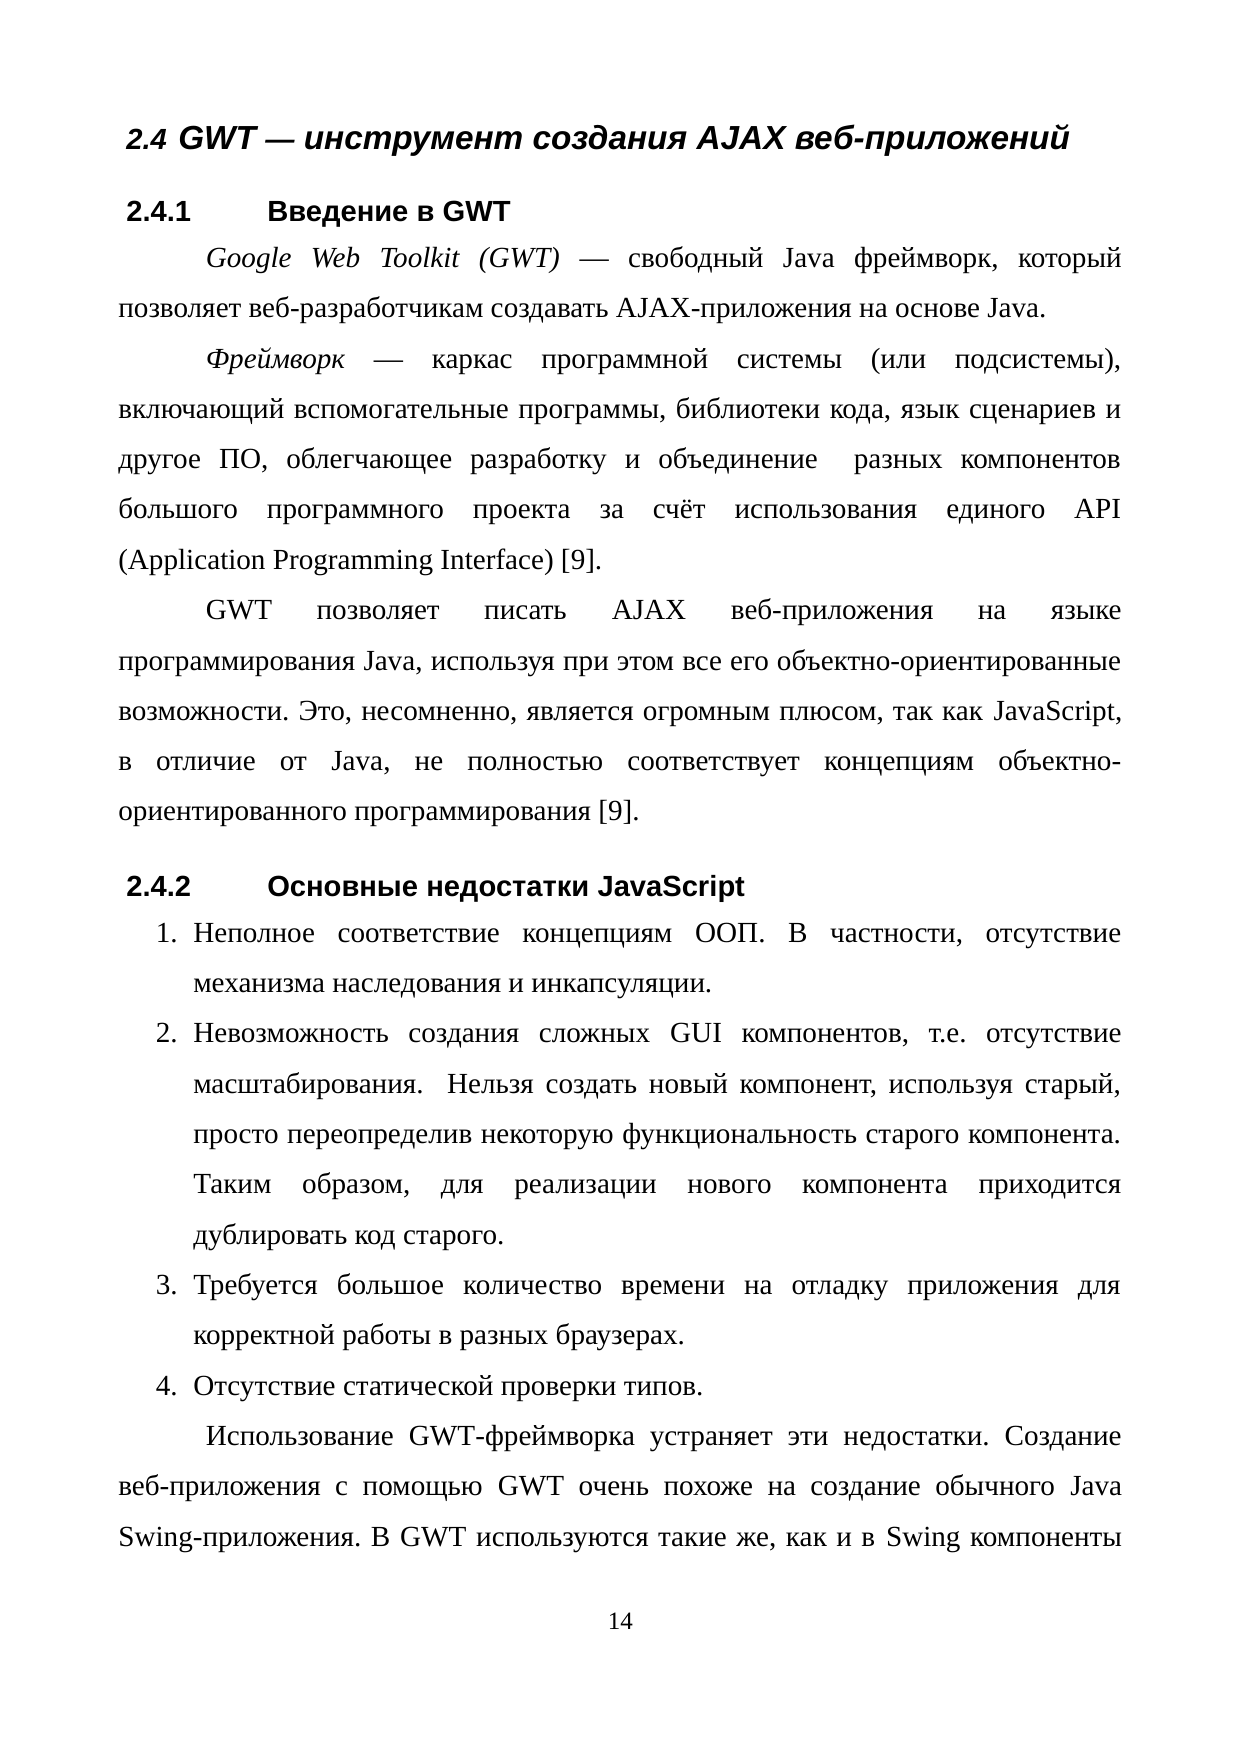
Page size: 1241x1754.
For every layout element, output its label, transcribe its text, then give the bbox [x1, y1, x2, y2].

text Google Web Toolkit (GWT) — свободный Java фреймворк, который позволяет веб-разработчикам создавать AJAX-приложения на основе Java. [118, 240, 1122, 324]
list Требуется большое количество времени на отладку приложения для корректной работы в разных браузерах. [156, 1267, 1122, 1351]
list Невозможность создания сложных GUI компонентов, т.е. отсутствие масштабирования. Нельзя создать новый компонент, используя старый, просто переопределив некоторую функциональность старого компонента. Таким образом, для реализации нового компонента приходится дублировать код старого. [156, 1016, 1122, 1250]
text GWT позволяет писать AJAX веб-приложения на языке программирования Java, используя при этом все его объектно-ориентированные возможности. Это, несомненно, является огромным плюсом, так как JavaScript, в отличие от Java, не полностью соответствует концепциям объектно-ориентированного программирования [9]. [118, 592, 1122, 827]
list Неполное соответствие концепциям ООП. В частности, отсутствие механизма наследования и инкапсуляции. [156, 915, 1122, 999]
text Использование GWT-фреймворка устраняет эти недостатки. Создание веб-приложения с помощью GWT очень похоже на создание обычного Java Swing-приложения. В GWT используются такие же, как и в Swing компоненты [118, 1418, 1122, 1552]
subtitle Введение в GWT [118, 194, 1122, 228]
subtitle GWT — инструмент создания AJAX веб-приложений [118, 118, 1122, 157]
text Фреймворк — каркас программной системы (или подсистемы), включающий вспомогательные программы, библиотеки кода, язык сценариев и другое ПО, облегчающее разработку и объединение разных компонентов большого программного проекта за счёт использования единого API (Application Programming Interface) [9]. [118, 341, 1122, 576]
list Отсутствие статической проверки типов. [156, 1368, 1122, 1401]
subtitle Основные недостатки JavaScript [118, 869, 1122, 902]
